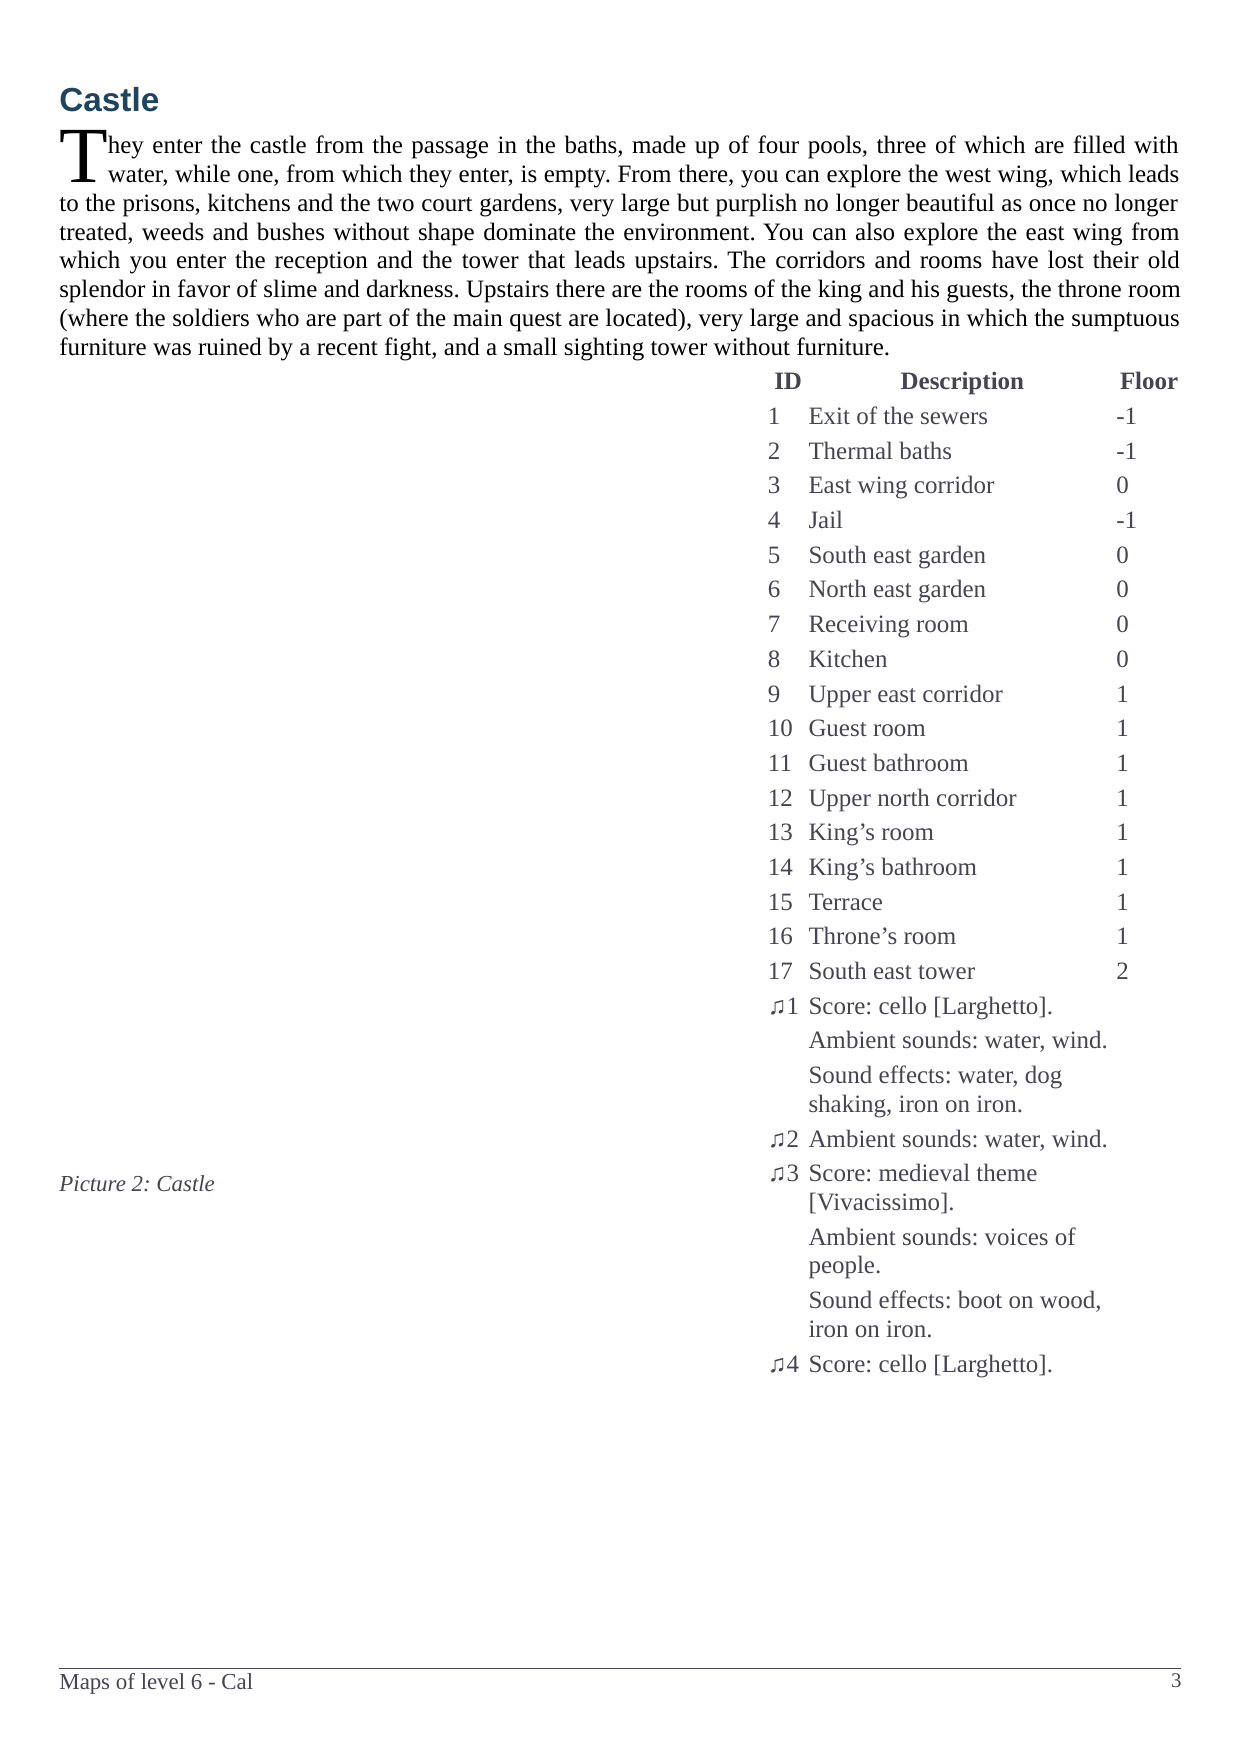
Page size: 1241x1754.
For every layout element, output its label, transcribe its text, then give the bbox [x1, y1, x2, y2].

table_cell 1 [768, 401, 808, 436]
table_cell 10 [768, 713, 808, 748]
table_cell 13 [768, 818, 808, 852]
table_cell [59, 366, 768, 1383]
table_cell Ambient sounds: water, wind. [808, 1124, 1116, 1158]
table_header Description [808, 366, 1116, 401]
table_cell Score: medieval theme [Vivacissimo]. Ambient sounds: voices of people. Sound effects: boot on wood, iron on iron. [808, 1158, 1116, 1349]
table_cell 8 [768, 644, 808, 679]
table_cell Jail [808, 505, 1116, 540]
table_cell [1116, 1349, 1181, 1383]
table_cell -1 [1116, 505, 1181, 540]
table_cell Guest room [808, 713, 1116, 748]
table_cell 2 [1116, 956, 1181, 991]
table_cell -1 [1116, 401, 1181, 436]
table_cell Throne’s room [808, 921, 1116, 956]
table_cell 11 [768, 748, 808, 783]
subtitle Castle [59, 80, 1181, 118]
table_cell Thermal baths [808, 436, 1116, 471]
table_cell South east tower [808, 956, 1116, 991]
table_cell King’s room [808, 818, 1116, 852]
table_cell 4 [768, 505, 808, 540]
table_cell 0 [1116, 540, 1181, 574]
table_cell Score: cello [Larghetto]. [808, 1349, 1116, 1383]
table_cell Upper east corridor [808, 679, 1116, 713]
table_cell -1 [1116, 436, 1181, 471]
table_cell Exit of the sewers [808, 401, 1116, 436]
table_cell ♫1 [768, 991, 808, 1124]
table_cell Terrace [808, 887, 1116, 921]
table_cell North east garden [808, 575, 1116, 609]
table_cell East wing corridor [808, 471, 1116, 505]
table_cell Receiving room [808, 609, 1116, 644]
table_cell 7 [768, 609, 808, 644]
table_cell [1116, 1124, 1181, 1158]
table_cell 1 [1116, 783, 1181, 817]
table_cell 9 [768, 679, 808, 713]
table_cell 2 [768, 436, 808, 471]
table_header ID [768, 366, 808, 401]
table_cell 0 [1116, 609, 1181, 644]
table_cell ♫2 [768, 1124, 808, 1158]
table_cell [64, 1177, 70, 1184]
table_cell South east garden [808, 540, 1116, 574]
table_cell 1 [1116, 679, 1181, 713]
table_cell 16 [768, 921, 808, 956]
table_cell 1 [1116, 852, 1181, 887]
table_header They enter the castle from the passage in the baths, made up of four pools, three of which are filled with water, while one, from which they enter, is empty. From there, you can explore the west wing, which leads to the prisons, kitchens and the two court gardens, very large but purplish no longer beautiful as once no longer treated, weeds and bushes without shape dominate the environment. You can also explore the east wing from which you enter the reception and the tower that leads upstairs. The corridors and rooms have lost their old splendor in favor of slime and darkness. Upstairs there are the rooms of the king and his guests, the throne room (where the soldiers who are part of the main quest are located), very large and spacious in which the sumptuous furniture was ruined by a recent fight, and a small sighting tower without furniture. [59, 131, 1181, 366]
table_cell 1 [1116, 887, 1181, 921]
table_cell 0 [1116, 471, 1181, 505]
table_cell 6 [768, 575, 808, 609]
table_cell 14 [768, 852, 808, 887]
table_cell 1 [1116, 748, 1181, 783]
table_cell Score: cello [Larghetto]. Ambient sounds: water, wind. Sound effects: water, dog shaking, iron on iron. [808, 991, 1116, 1124]
table_header Floor [1116, 366, 1181, 401]
table_cell 1 [1116, 713, 1181, 748]
table_cell 12 [768, 783, 808, 817]
table_cell 1 [1116, 921, 1181, 956]
table_cell Kitchen [808, 644, 1116, 679]
table_cell ♫4 [768, 1349, 808, 1383]
table_cell 5 [768, 540, 808, 574]
table_cell 17 [768, 956, 808, 991]
table_cell 0 [1116, 575, 1181, 609]
table_cell ♫3 [768, 1158, 808, 1349]
table_cell 15 [768, 887, 808, 921]
table_cell [1116, 1158, 1181, 1349]
table_cell [1116, 991, 1181, 1124]
table_cell 3 [768, 471, 808, 505]
table_cell King’s bathroom [808, 852, 1116, 887]
table_cell Guest bathroom [808, 748, 1116, 783]
table_cell Upper north corridor [808, 783, 1116, 817]
table_cell 1 [1116, 818, 1181, 852]
table_cell 0 [1116, 644, 1181, 679]
